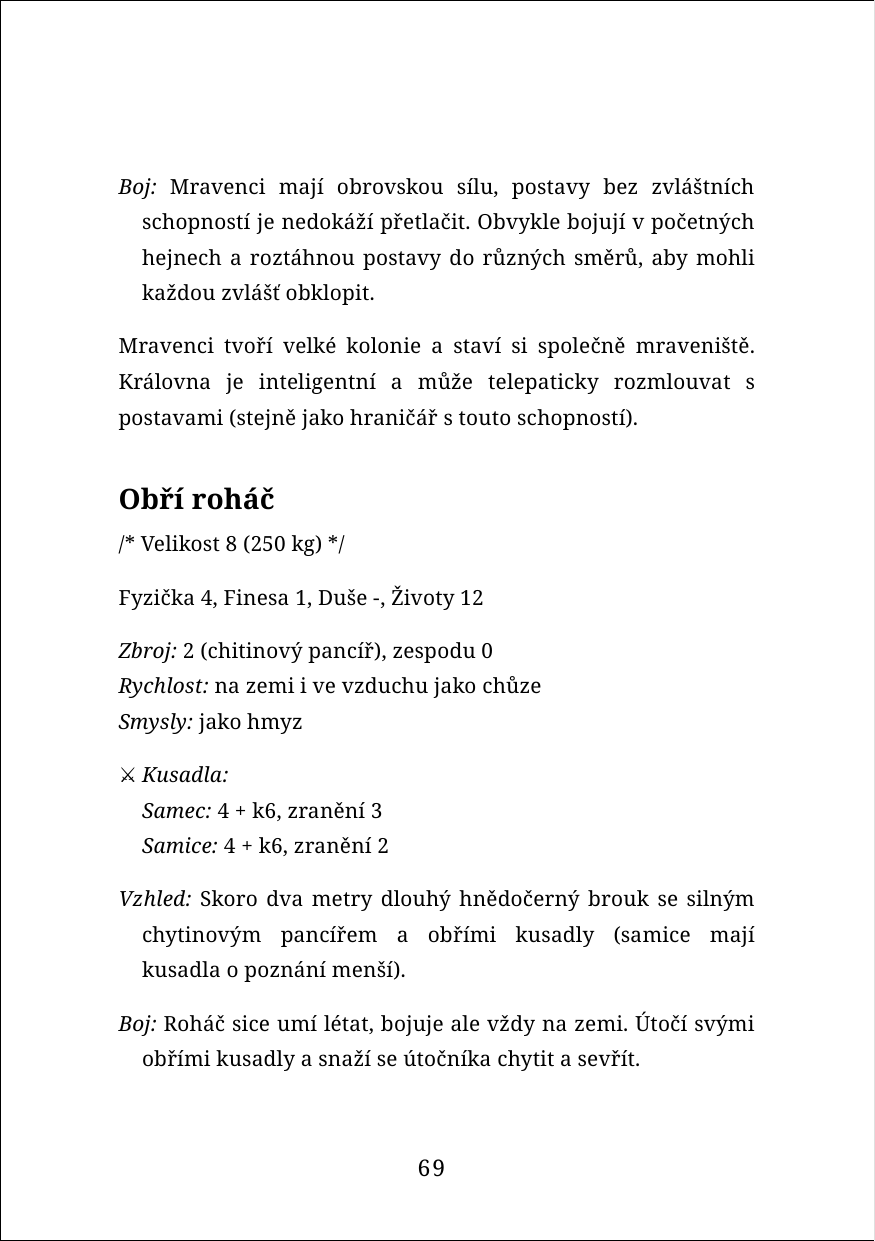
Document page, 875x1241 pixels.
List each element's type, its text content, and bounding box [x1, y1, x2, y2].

text Smysly: jako hmyz [118, 707, 756, 736]
text Boj: Roháč sice umí létat, bojuje ale vždy na zemi. Útočí svými obřími kusadly a snaží se útočníka chytit a sevřít. [118, 1009, 756, 1073]
text Boj: Mravenci mají obrovskou sílu, postavy bez zvláštních schopností je nedokáží přetlačit. Obvykle bojují v početných hejnech a roztáhnou postavy do různých směrů, aby mohli každou zvlášť obklopit. [118, 172, 756, 307]
text Zbroj: 2 (chitinový pancíř), zespodu 0 [118, 636, 756, 664]
subtitle Obří roháč [118, 479, 756, 518]
text Mravenci tvoří velké kolonie a staví si společně mraveniště. Královna je inteligentní a může telepaticky rozmlouvat s postavami (stejně jako hraničář s touto schopností). [118, 332, 756, 431]
text /* Velikost 8 (250 kg) */ [118, 529, 756, 558]
text Rychlost: na zemi i ve vzduchu jako chůze [118, 672, 756, 700]
text Samec: 4 + k6, zranění 3 [142, 796, 756, 824]
text Fyzička 4, Finesa 1, Duše -, Životy 12 [118, 583, 756, 611]
text Vzhled: Skoro dva metry dlouhý hnědočerný brouk se silným chytinovým pancířem a obřími kusadly (samice mají kusadla o poznání menší). [118, 884, 756, 984]
text Samice: 4 + k6, zranění 2 [142, 831, 756, 860]
text ⚔ Kusadla: [118, 760, 756, 789]
